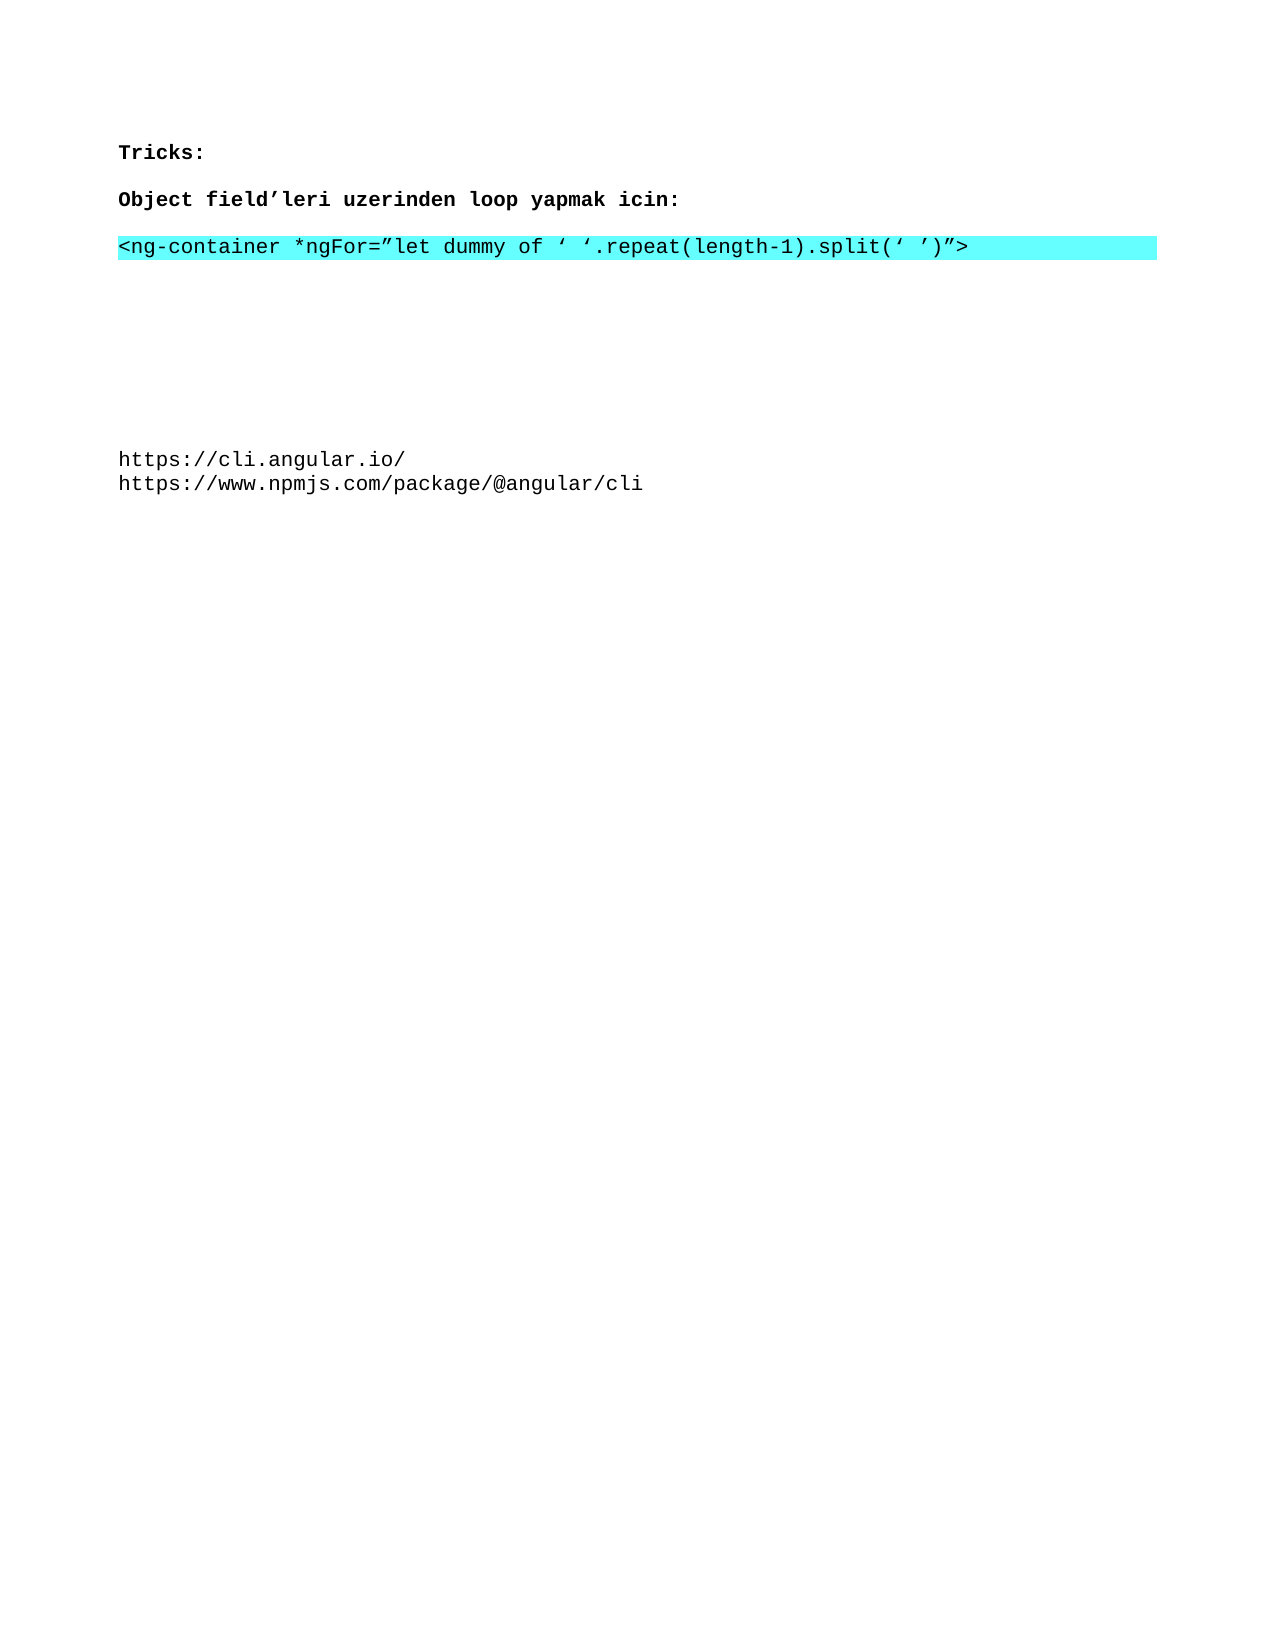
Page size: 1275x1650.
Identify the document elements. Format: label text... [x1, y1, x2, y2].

text Object field’leri uzerinden loop yapmak icin: [118, 189, 1157, 213]
text <ng-container *ngFor=”let dummy of ‘ ‘.repeat(length-1).split(‘ ’)”> [118, 236, 1157, 260]
text https://cli.angular.io/ [118, 449, 1157, 473]
text https://www.npmjs.com/package/@angular/cli [118, 473, 1157, 496]
text Tricks: [118, 142, 1157, 165]
